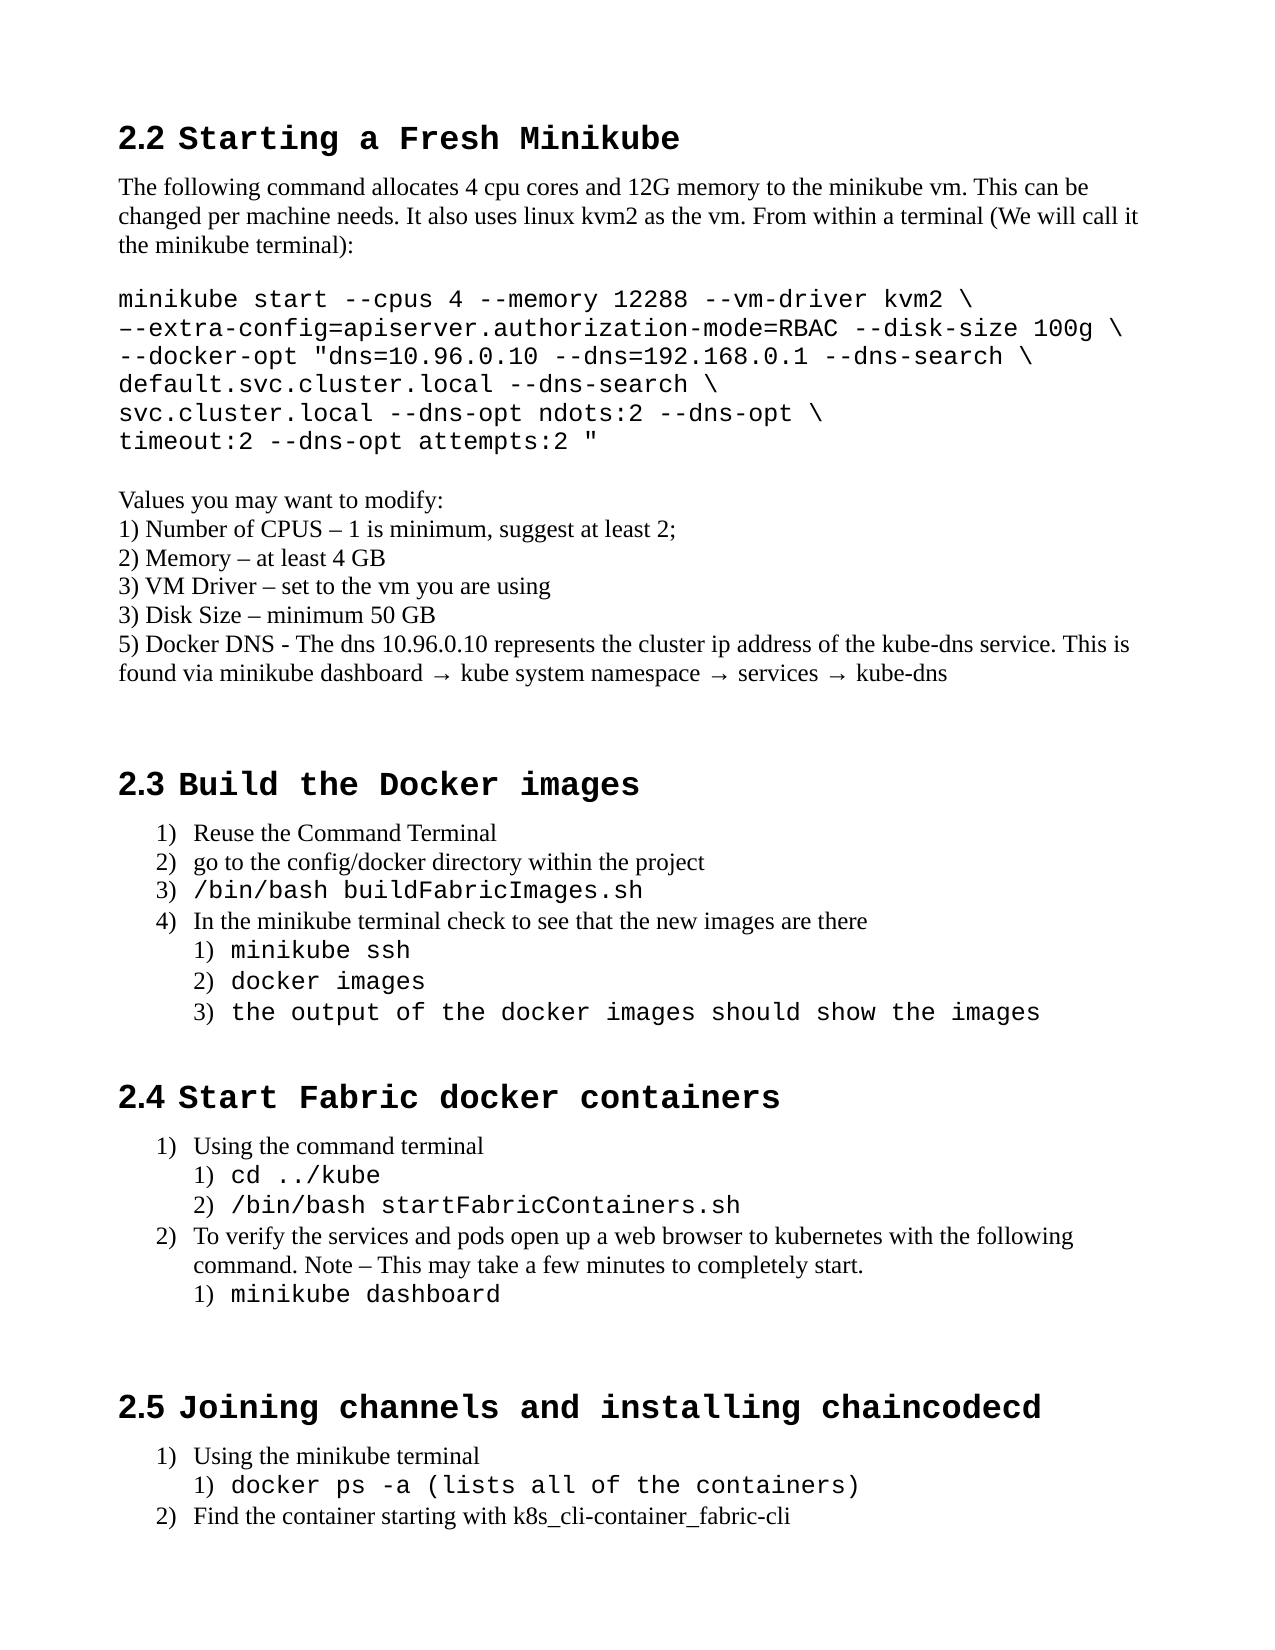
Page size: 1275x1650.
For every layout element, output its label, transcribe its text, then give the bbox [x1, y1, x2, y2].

list Find the container starting with k8s_cli-container_fabric-cli [156, 1501, 1157, 1530]
subtitle Joining channels and installing chaincodecd [118, 1387, 1157, 1429]
list /bin/bash startFabricContainers.sh [193, 1191, 1157, 1221]
text 3) VM Driver – set to the vm you are using [118, 571, 1157, 600]
text timeout:2 --dns-opt attempts:2 " [118, 428, 1157, 457]
text svc.cluster.local --dns-opt ndots:2 --dns-opt \ [118, 400, 1157, 428]
list cd ../kube [193, 1160, 1157, 1191]
list docker images [193, 966, 1157, 997]
text 5) Docker DNS - The dns 10.96.0.10 represents the cluster ip address of the kube-dns service. This is found via minikube dashboard → kube system namespace → services → kube-dns [118, 629, 1157, 686]
list the output of the docker images should show the images [193, 997, 1157, 1028]
list To verify the services and pods open up a web browser to kubernetes with the following command. Note – This may take a few minutes to completely start. [156, 1221, 1157, 1279]
text 1) Number of CPUS – 1 is minimum, suggest at least 2; [118, 514, 1157, 543]
text 2) Memory – at least 4 GB [118, 543, 1157, 571]
list Using the command terminal [156, 1131, 1157, 1160]
list Using the minikube terminal [156, 1441, 1157, 1470]
text –-extra-config=apiserver.authorization-mode=RBAC --disk-size 100g \ [118, 315, 1157, 343]
subtitle Start Fabric docker containers [118, 1077, 1157, 1118]
text The following command allocates 4 cpu cores and 12G memory to the minikube vm. This can be changed per machine needs. It also uses linux kvm2 as the vm. From within a terminal (We will call it the minikube terminal): [118, 172, 1157, 258]
list Reuse the Command Terminal [156, 818, 1157, 847]
list In the minikube terminal check to see that the new images are there [156, 906, 1157, 935]
list docker ps -a (lists all of the containers) [193, 1470, 1157, 1501]
list minikube ssh [193, 935, 1157, 966]
text Values you may want to modify: [118, 485, 1157, 514]
text default.svc.cluster.local --dns-search \ [118, 372, 1157, 400]
subtitle Starting a Fresh Minikube [118, 118, 1157, 160]
text 3) Disk Size – minimum 50 GB [118, 600, 1157, 629]
list /bin/bash buildFabricImages.sh [156, 876, 1157, 906]
list go to the config/docker directory within the project [156, 847, 1157, 876]
subtitle Build the Docker images [118, 764, 1157, 806]
text minikube start --cpus 4 --memory 12288 --vm-driver kvm2 \ [118, 287, 1157, 315]
list minikube dashboard [193, 1279, 1157, 1310]
text --docker-opt "dns=10.96.0.10 --dns=192.168.0.1 --dns-search \ [118, 343, 1157, 372]
